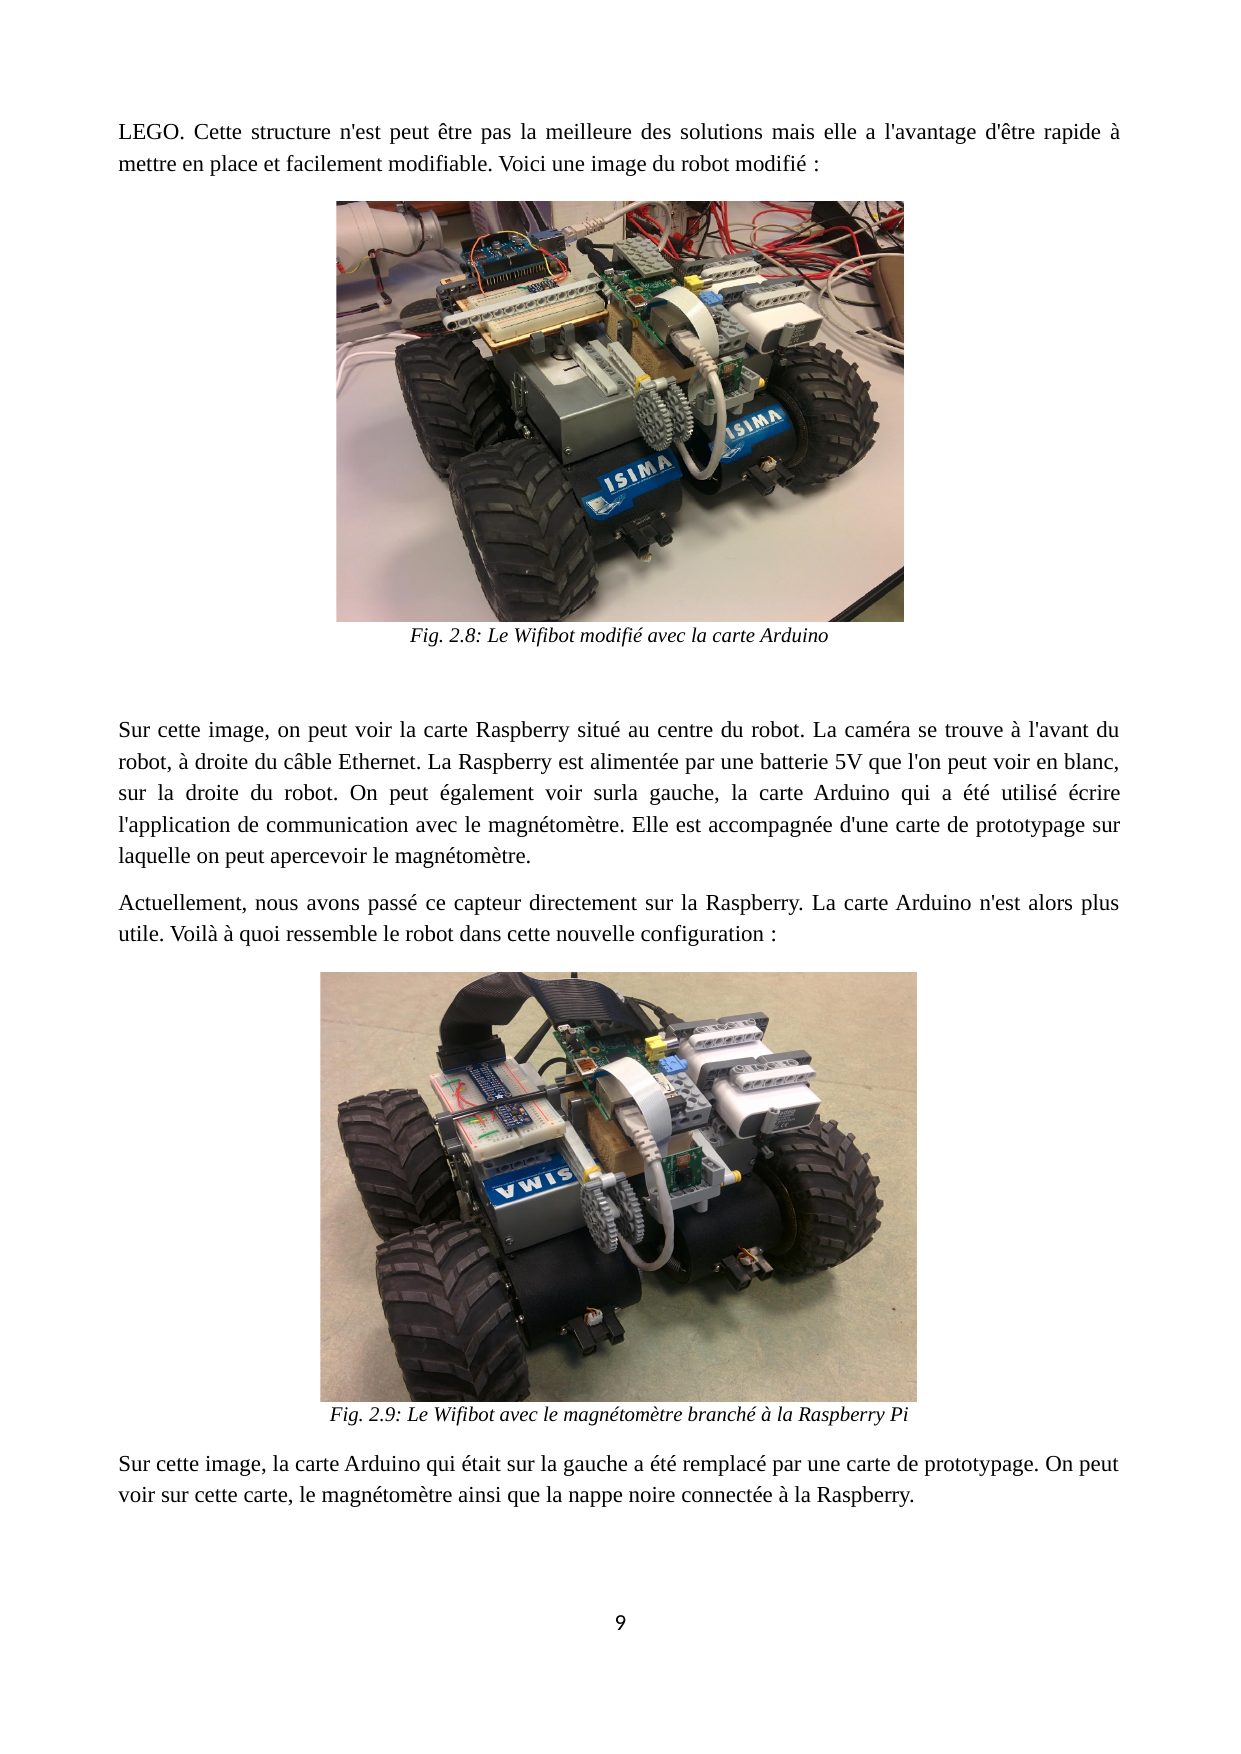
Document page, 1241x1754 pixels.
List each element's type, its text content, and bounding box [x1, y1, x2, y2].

text Sur cette image, on peut voir la carte Raspberry situé au centre du robot. La caméra se trouve à l'avant du robot, à droite du câble Ethernet. La Raspberry est alimentée par une batterie 5V que l'on peut voir en blanc, sur la droite du robot. On peut également voir surla gauche, la carte Arduino qui a été utilisé écrire l'application de communication avec le magnétomètre. Elle est accompagnée d'une carte de prototypage sur laquelle on peut apercevoir le magnétomètre. [118, 716, 1122, 869]
text Actuellement, nous avons passé ce capteur directement sur la Raspberry. La carte Arduino n'est alors plus utile. Voilà à quoi ressemble le robot dans cette nouvelle configuration : [118, 888, 1122, 946]
picture [320, 972, 917, 1402]
text Sur cette image, la carte Arduino qui était sur la gauche a été remplacé par une carte de prototypage. On peut voir sur cette carte, le magnétomètre ainsi que la nappe noire connectée à la Raspberry. [118, 1402, 1122, 1508]
text Fig. 2.9: Le Wifibot avec le magnétomètre branché à la Raspberry Pi [320, 985, 920, 1426]
text Fig. 2.8: Le Wifibot modifié avec la carte Arduino [336, 622, 904, 647]
picture [336, 201, 904, 622]
text LEGO. Cette structure n'est peut être pas la meilleure des solutions mais elle a l'avantage d'être rapide à mettre en place et facilement modifiable. Voici une image du robot modifié : [118, 118, 1122, 176]
